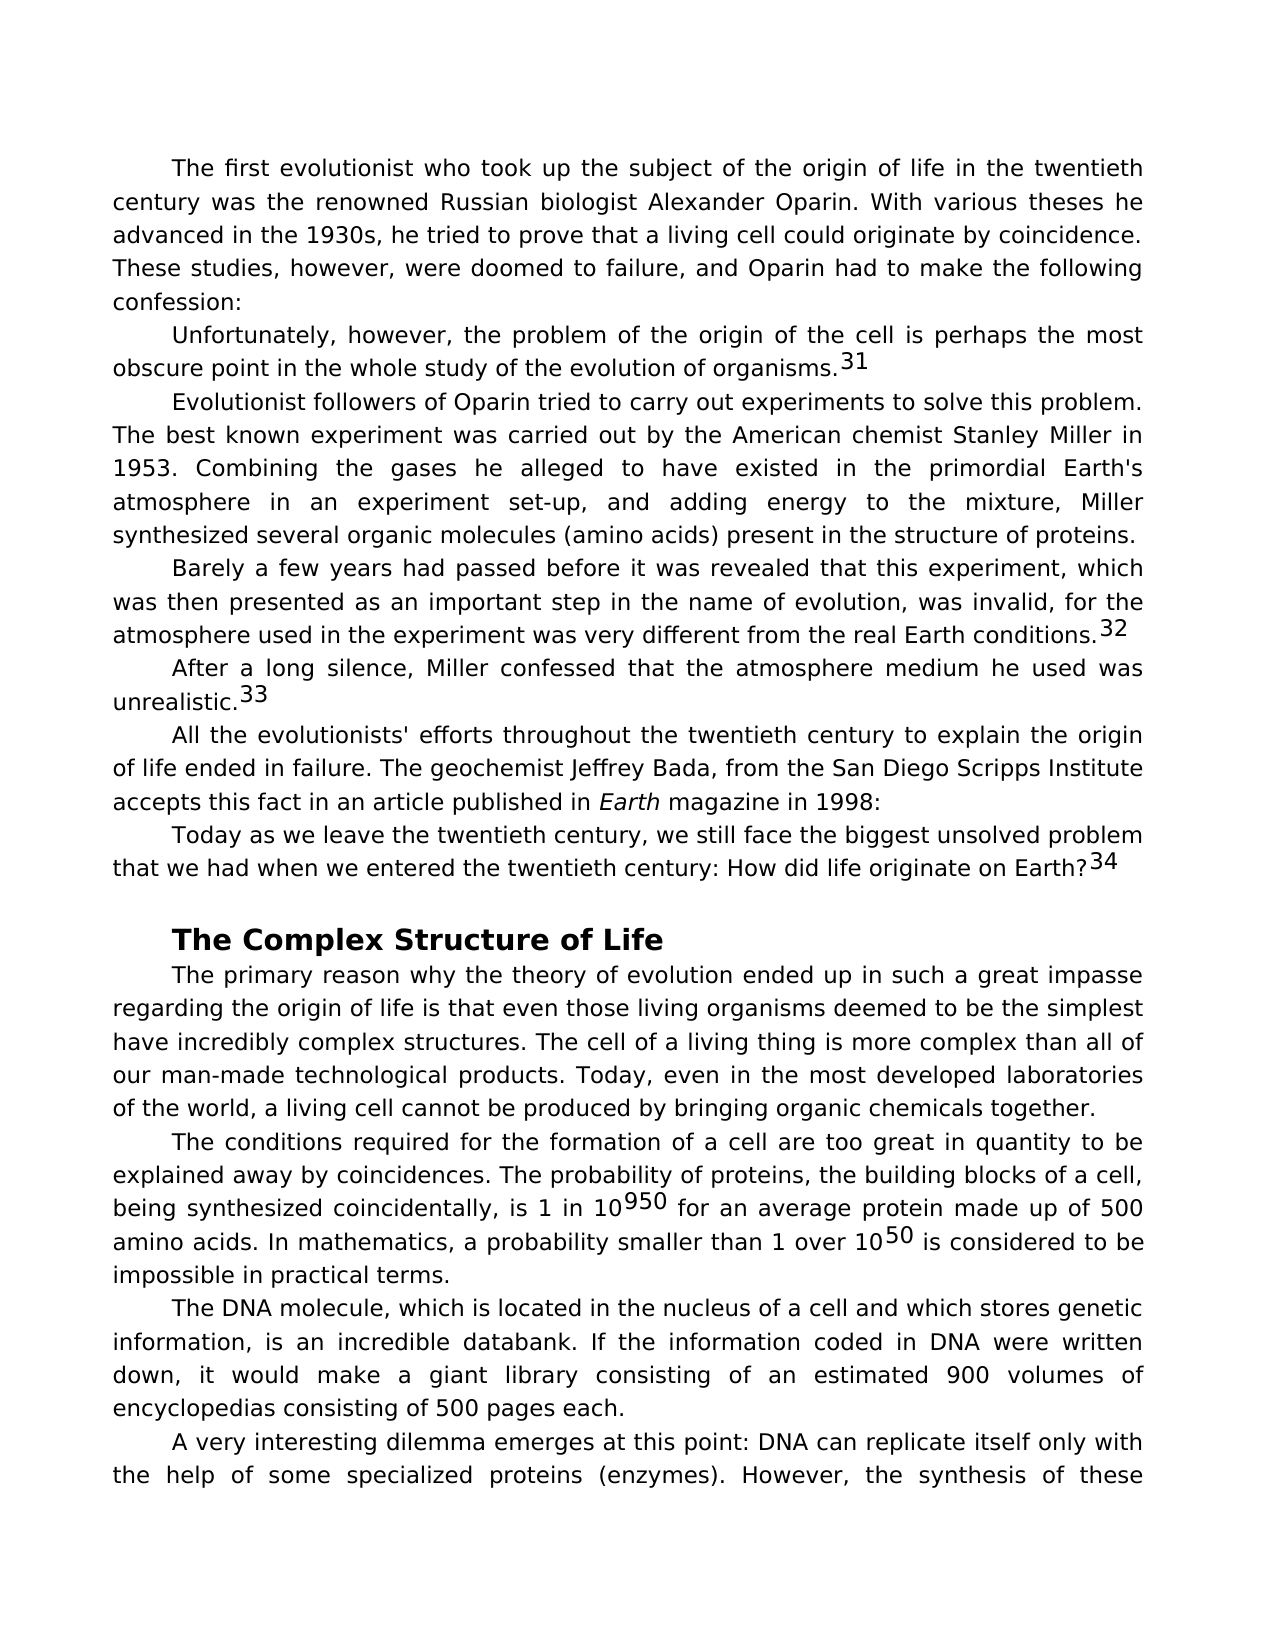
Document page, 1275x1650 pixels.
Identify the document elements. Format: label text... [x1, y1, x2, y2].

text The Complex Structure of Life [112, 923, 1145, 957]
text The primary reason why the theory of evolution ended up in such a great impasse regarding the origin of life is that even those living organisms deemed to be the simplest have incredibly complex structures. The cell of a living thing is more complex than all of our man-made technological products. Today, even in the most developed laboratories of the world, a living cell cannot be produced by bringing organic chemicals together. [112, 957, 1145, 1123]
text Unfortunately, however, the problem of the origin of the cell is perhaps the most obscure point in the whole study of the evolution of organisms.31 [112, 317, 1145, 383]
text After a long silence, Miller confessed that the atmosphere medium he used was unrealistic.33 [112, 650, 1145, 717]
text The first evolutionist who took up the subject of the origin of life in the twentieth century was the renowned Russian biologist Alexander Oparin. With various theses he advanced in the 1930s, he tried to prove that a living cell could originate by coincidence. These studies, however, were doomed to failure, and Oparin had to make the following confession: [112, 150, 1145, 317]
text Evolutionist followers of Oparin tried to carry out experiments to solve this problem. The best known experiment was carried out by the American chemist Stanley Miller in 1953. Combining the gases he alleged to have existed in the primordial Earth's atmosphere in an experiment set-up, and adding energy to the mixture, Miller synthesized several organic molecules (amino acids) present in the structure of proteins. [112, 383, 1145, 550]
text Barely a few years had passed before it was revealed that this experiment, which was then presented as an important step in the name of evolution, was invalid, for the atmosphere used in the experiment was very different from the real Earth conditions.32 [112, 550, 1145, 650]
text The conditions required for the formation of a cell are too great in quantity to be explained away by coincidences. The probability of proteins, the building blocks of a cell, being synthesized coincidentally, is 1 in 10950 for an average protein made up of 500 amino acids. In mathematics, a probability smaller than 1 over 1050 is considered to be impossible in practical terms. [112, 1123, 1145, 1290]
text The DNA molecule, which is located in the nucleus of a cell and which stores genetic information, is an incredible databank. If the information coded in DNA were written down, it would make a giant library consisting of an estimated 900 volumes of encyclopedias consisting of 500 pages each. [112, 1290, 1145, 1423]
text A very interesting dilemma emerges at this point: DNA can replicate itself only with the help of some specialized proteins (enzymes). However, the synthesis of these [112, 1423, 1145, 1490]
text All the evolutionists' efforts throughout the twentieth century to explain the origin of life ended in failure. The geochemist Jeffrey Bada, from the San Diego Scripps Institute accepts this fact in an article published in Earth magazine in 1998: [112, 717, 1145, 817]
text Today as we leave the twentieth century, we still face the biggest unsolved problem that we had when we entered the twentieth century: How did life originate on Earth?34 [112, 817, 1145, 883]
